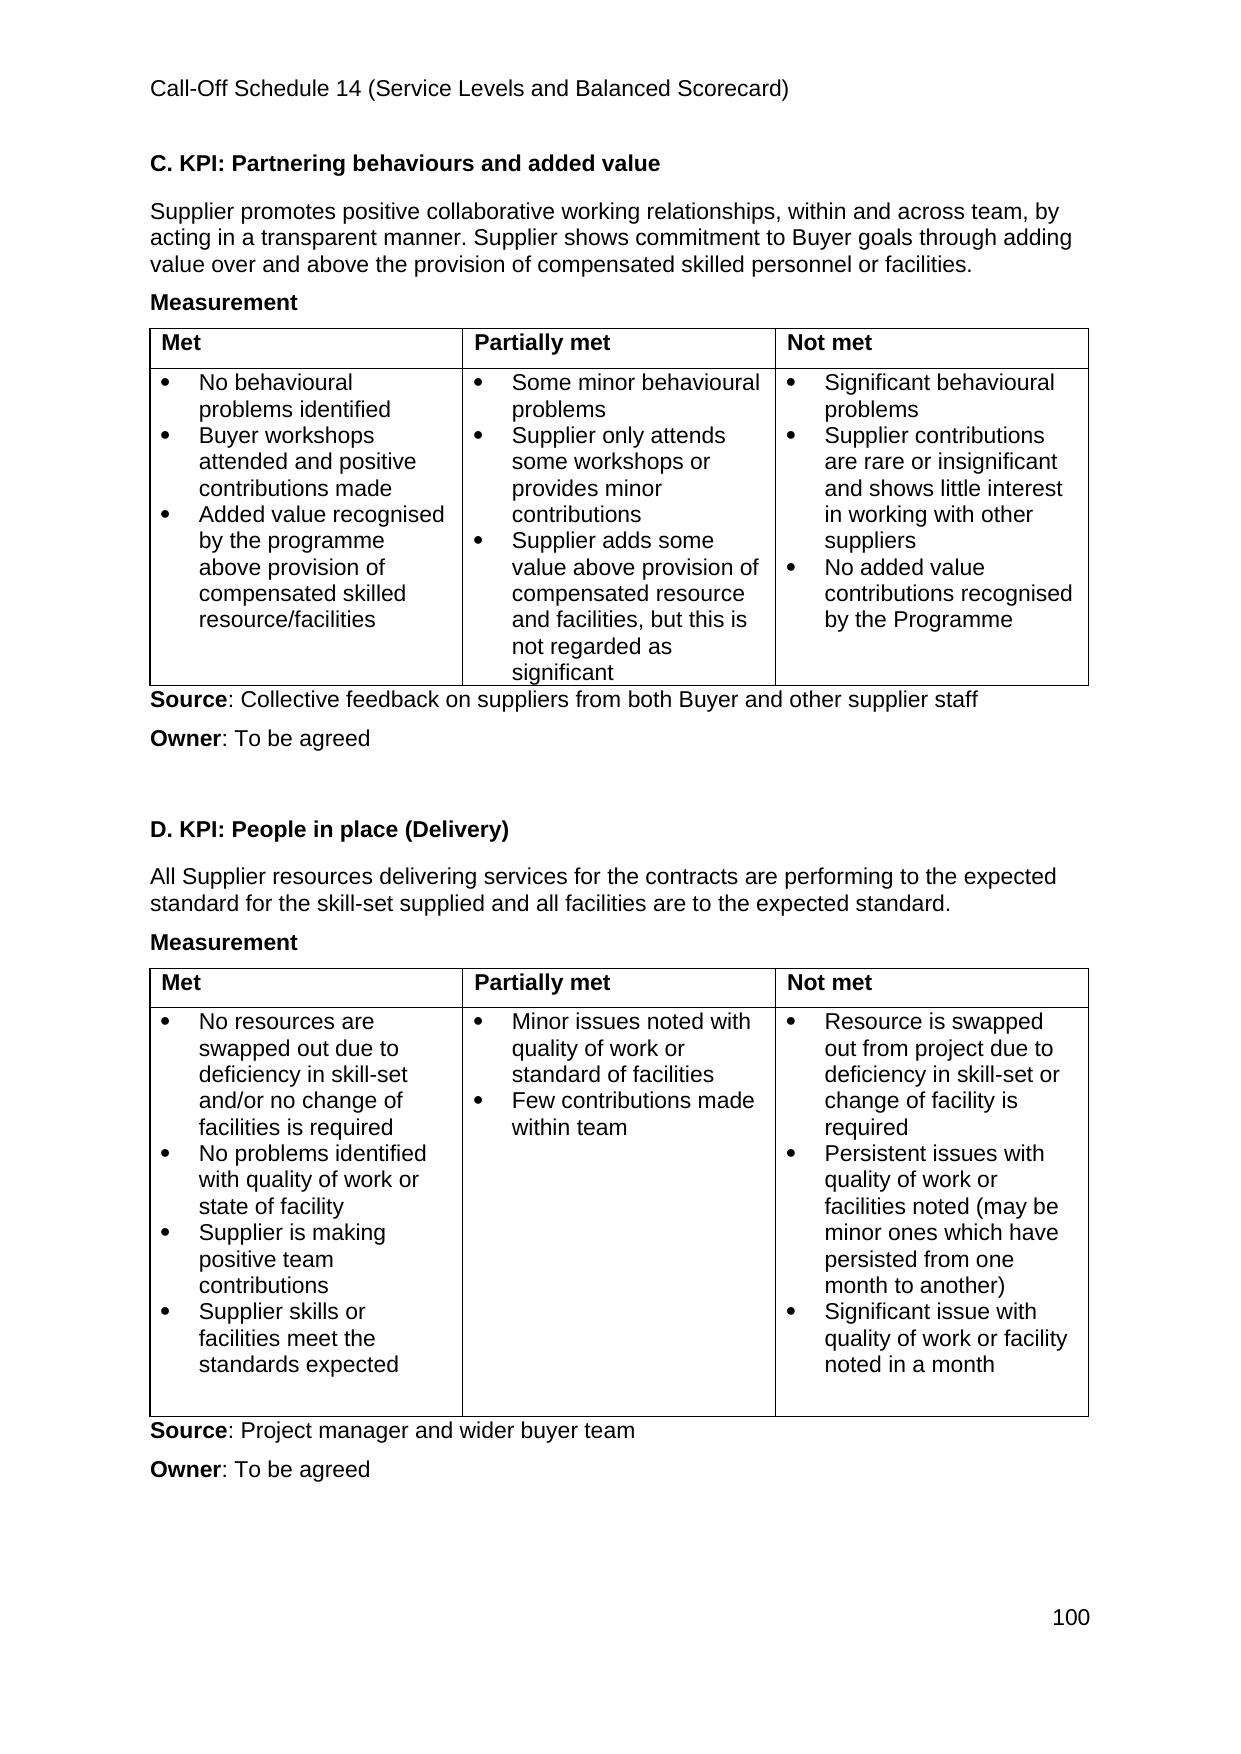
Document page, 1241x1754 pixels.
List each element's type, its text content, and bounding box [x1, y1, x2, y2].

text Owner: To be agreed [150, 725, 1090, 752]
text Source: Collective feedback on suppliers from both Buyer and other supplier staff [150, 686, 1090, 713]
table_cell Resource is swapped out from project due to deficiency in skill-set or change of facility is required Persistent issues with quality of work or facilities noted (may be minor ones which have persisted from one month to another) Significant issue with quality of work or facility noted in a month [776, 1008, 1088, 1416]
text Measurement [150, 928, 1090, 955]
table_cell No resources are swapped out due to deficiency in skill-set and/or no change of facilities is required No problems identified with quality of work or state of facility Supplier is making positive team contributions Supplier skills or facilities meet the standards expected [151, 1008, 462, 1416]
table_header Met [151, 329, 462, 368]
text Owner: To be agreed [150, 1456, 1090, 1482]
table_header Not met [776, 969, 1088, 1007]
table_cell Some minor behavioural problems Supplier only attends some workshops or provides minor contributions Supplier adds some value above provision of compensated resource and facilities, but this is not regarded as significant [463, 369, 775, 685]
table_cell Significant behavioural problems Supplier contributions are rare or insignificant and shows little interest in working with other suppliers No added value contributions recognised by the Programme [776, 369, 1088, 685]
text All Supplier resources delivering services for the contracts are performing to the expected standard for the skill-set supplied and all facilities are to the expected standard. [150, 863, 1090, 916]
text Supplier promotes positive collaborative working relationships, within and across team, by acting in a transparent manner. Supplier shows commitment to Buyer goals through adding value over and above the provision of compensated skilled personnel or facilities. [150, 198, 1090, 277]
subtitle D. KPI: People in place (Delivery) [150, 816, 1090, 842]
table_cell Minor issues noted with quality of work or standard of facilities Few contributions made within team [463, 1008, 775, 1416]
text Measurement [150, 289, 1090, 316]
table_header Partially met [463, 969, 775, 1007]
text Source: Project manager and wider buyer team [150, 1417, 1090, 1443]
table_cell No behavioural problems identified Buyer workshops attended and positive contributions made Added value recognised by the programme above provision of compensated skilled resource/facilities [151, 369, 462, 685]
table_header Partially met [463, 329, 775, 368]
table_header Not met [776, 329, 1088, 368]
table_header Met [151, 969, 462, 1007]
subtitle C. KPI: Partnering behaviours and added value [150, 150, 1090, 176]
